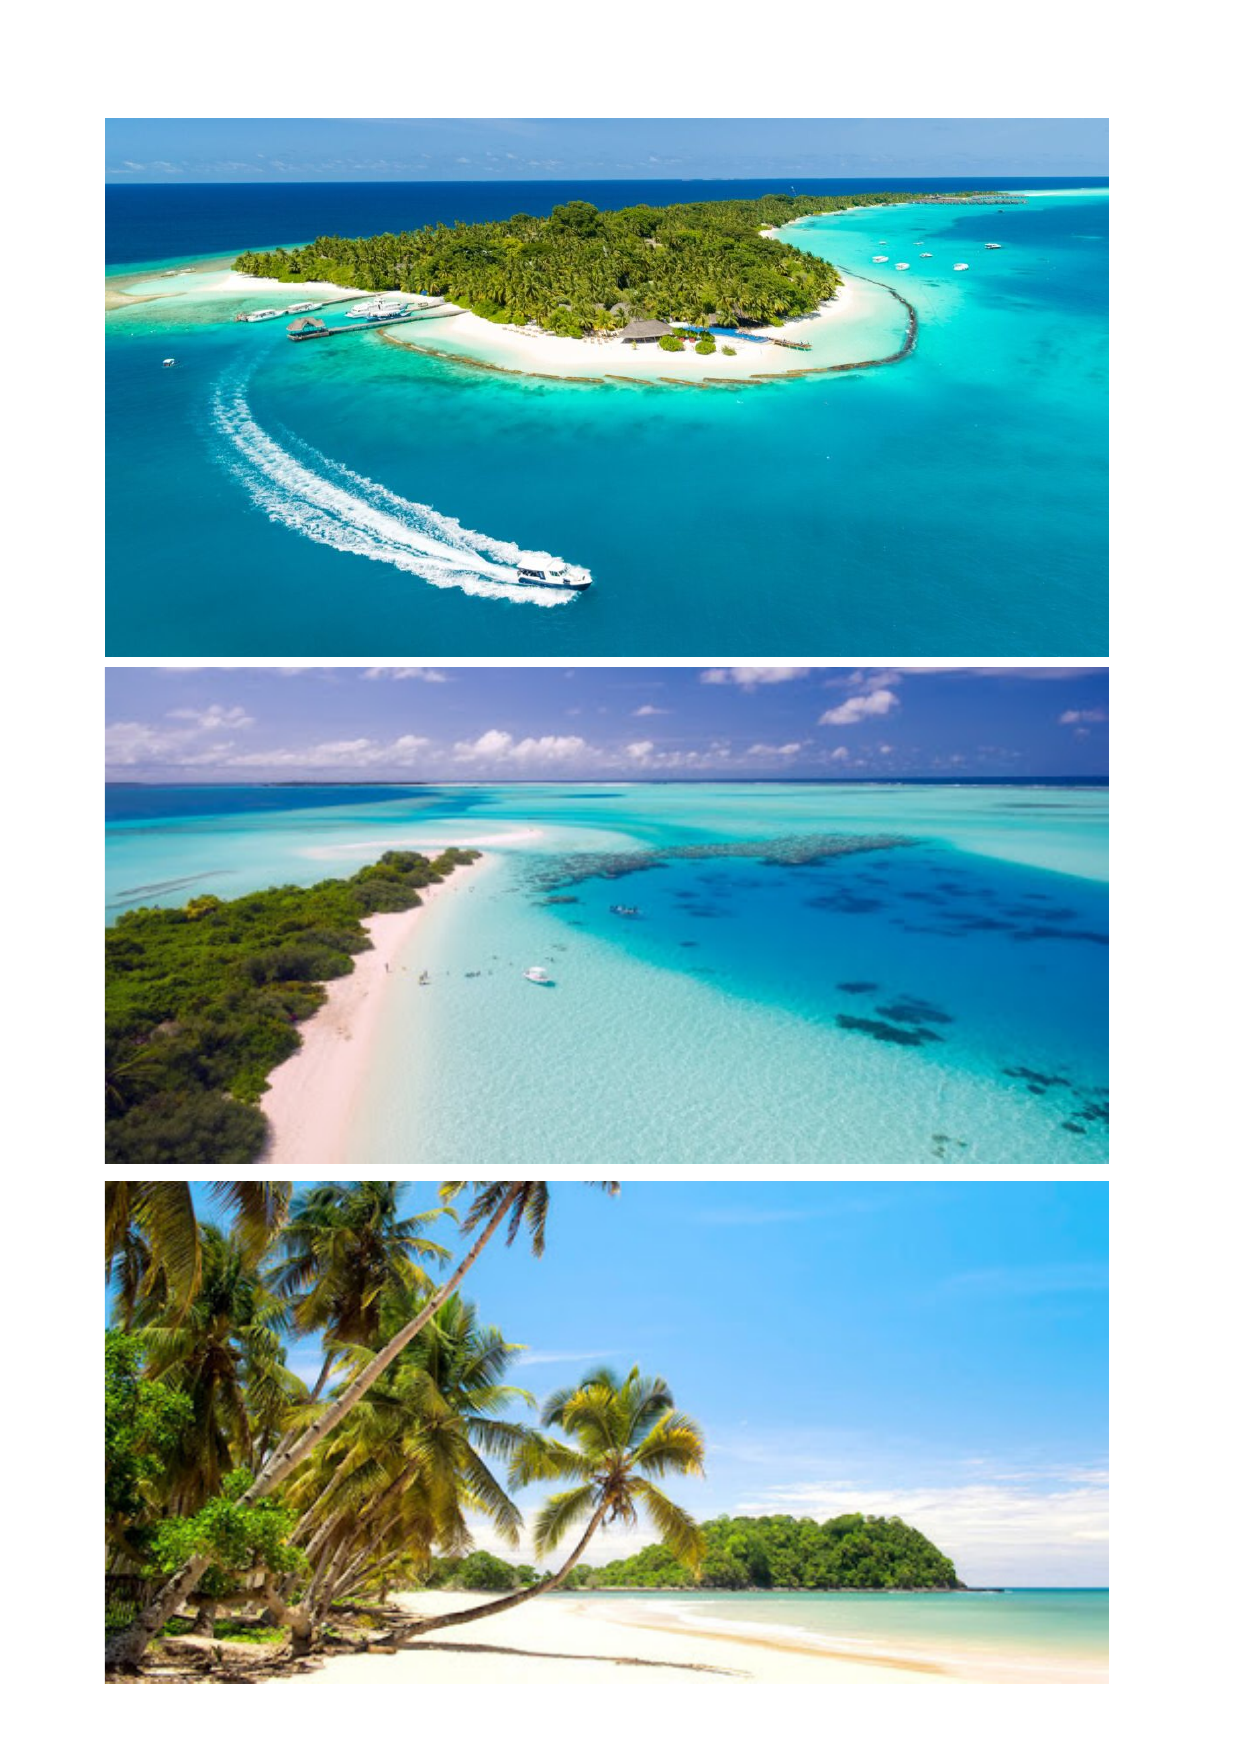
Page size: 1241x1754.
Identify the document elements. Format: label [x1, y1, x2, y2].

picture [801, 868, 1109, 1014]
picture [1018, 1050, 1025, 1059]
picture [792, 872, 806, 878]
picture [873, 864, 889, 870]
picture [750, 881, 762, 887]
picture [105, 118, 1109, 608]
picture [770, 882, 784, 888]
picture [844, 985, 874, 990]
picture [104, 1181, 1109, 1684]
picture [738, 881, 747, 887]
picture [104, 667, 1109, 1164]
picture [712, 888, 730, 898]
picture [680, 893, 693, 898]
picture [948, 947, 965, 954]
picture [164, 358, 175, 367]
picture [290, 432, 295, 442]
picture [616, 906, 641, 914]
picture [1078, 546, 1090, 555]
picture [933, 1027, 944, 1035]
